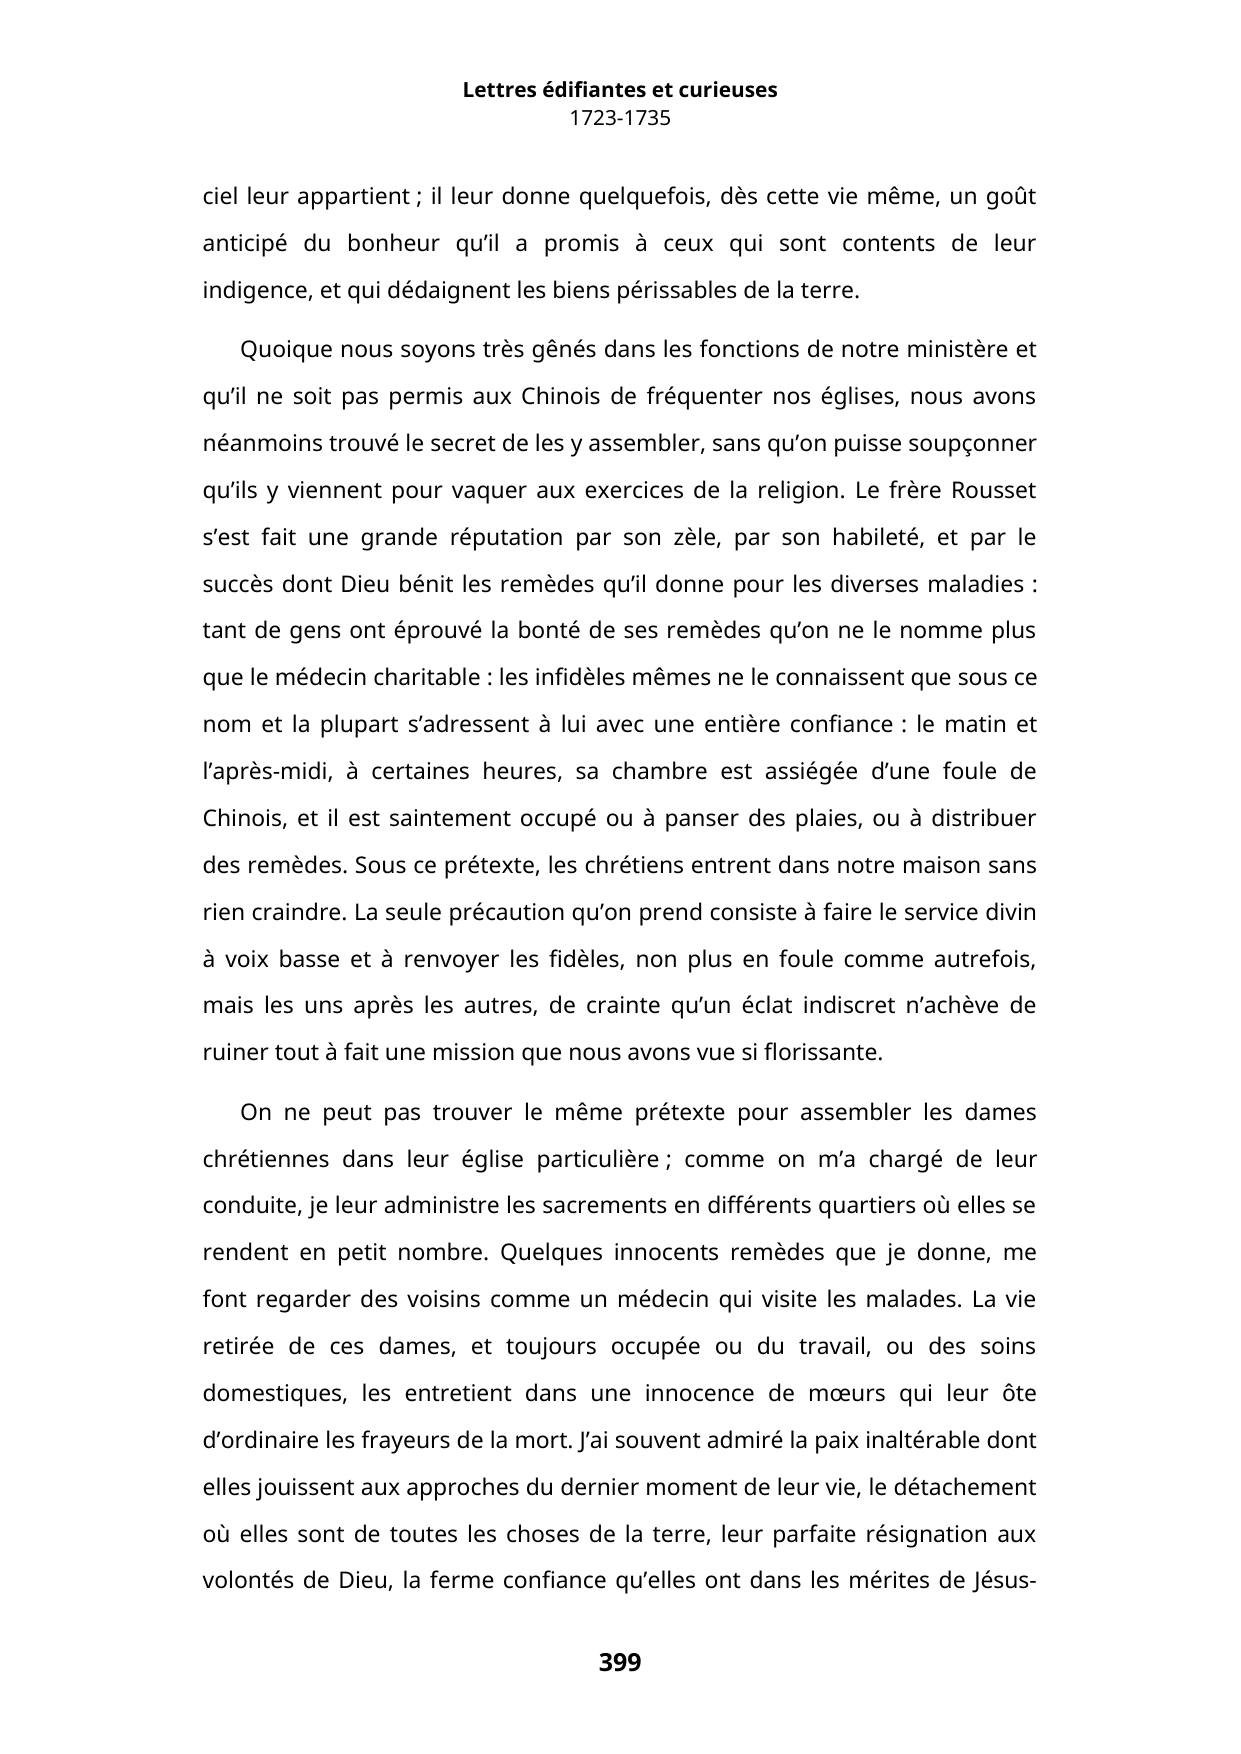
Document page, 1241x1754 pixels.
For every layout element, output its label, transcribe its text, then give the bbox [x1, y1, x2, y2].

text ciel leur appartient ; il leur donne quelquefois, dès cette vie même, un goût anticipé du bonheur qu’il a promis à ceux qui sont contents de leur indigence, et qui dédaignent les biens périssables de la terre. [202, 180, 1038, 305]
text Quoique nous soyons très gênés dans les fonctions de notre ministère et qu’il ne soit pas permis aux Chinois de fréquenter nos églises, nous avons néanmoins trouvé le secret de les y assembler, sans qu’on puisse soupçonner qu’ils y viennent pour vaquer aux exercices de la religion. Le frère Rousset s’est fait une grande réputation par son zèle, par son habileté, et par le succès dont Dieu bénit les remèdes qu’il donne pour les diverses maladies : tant de gens ont éprouvé la bonté de ses remèdes qu’on ne le nomme plus que le médecin charitable : les infidèles mêmes ne le connaissent que sous ce nom et la plupart s’adressent à lui avec une entière confiance : le matin et l’après-midi, à certaines heures, sa chambre est assiégée d’une foule de Chinois, et il est saintement occupé ou à panser des plaies, ou à distribuer des remèdes. Sous ce prétexte, les chrétiens entrent dans notre maison sans rien craindre. La seule précaution qu’on prend consiste à faire le service divin à voix basse et à renvoyer les fidèles, non plus en foule comme autrefois, mais les uns après les autres, de crainte qu’un éclat indiscret n’achève de ruiner tout à fait une mission que nous avons vue si florissante. [202, 333, 1038, 1067]
text On ne peut pas trouver le même prétexte pour assembler les dames chrétiennes dans leur église particulière ; comme on m’a chargé de leur conduite, je leur administre les sacrements en différents quartiers où elles se rendent en petit nombre. Quelques innocents remèdes que je donne, me font regarder des voisins comme un médecin qui visite les malades. La vie retirée de ces dames, et toujours occupée ou du travail, ou des soins domestiques, les entretient dans une innocence de mœurs qui leur ôte d’ordinaire les frayeurs de la mort. J’ai souvent admiré la paix inaltérable dont elles jouissent aux approches du dernier moment de leur vie, le détachement où elles sont de toutes les choses de la terre, leur parfaite résignation aux volontés de Dieu, la ferme confiance qu’elles ont dans les mérites de Jésus- [202, 1096, 1038, 1596]
